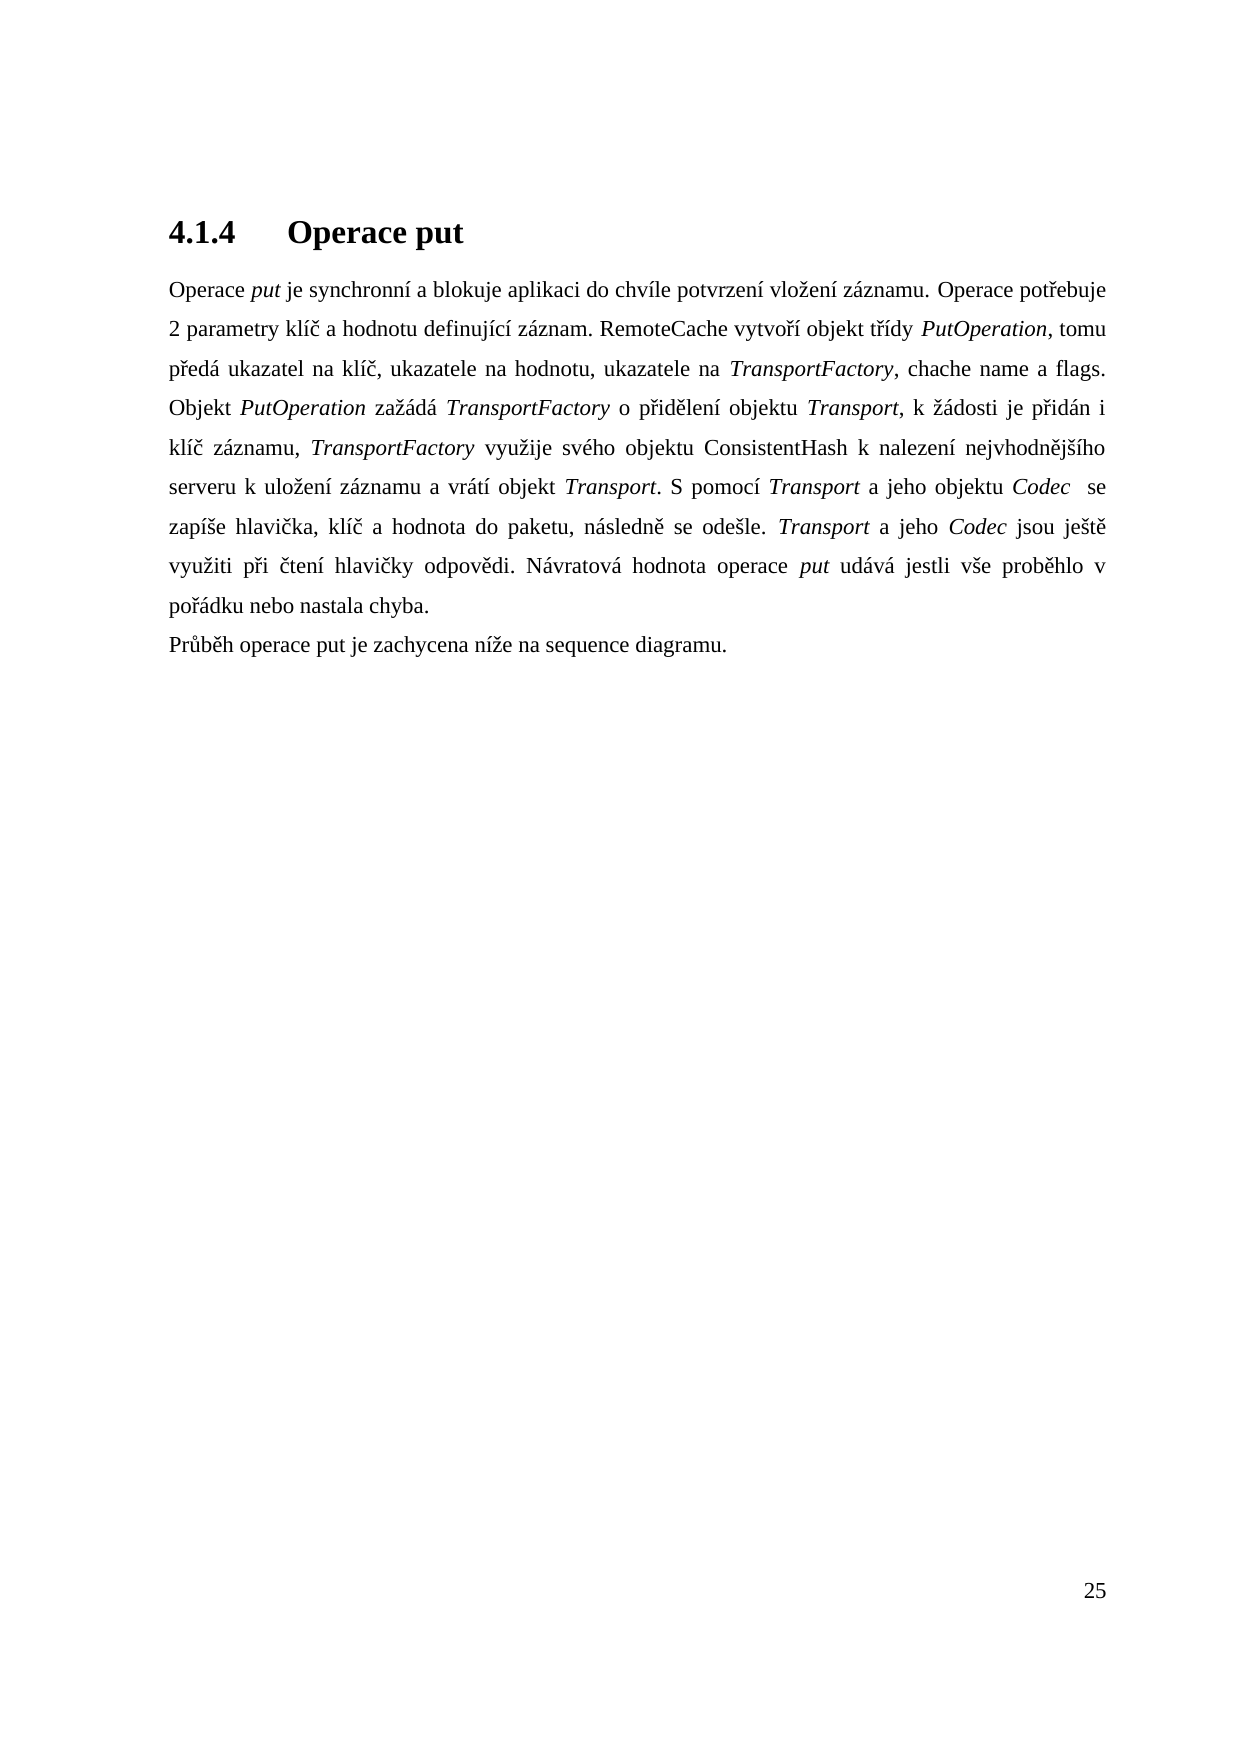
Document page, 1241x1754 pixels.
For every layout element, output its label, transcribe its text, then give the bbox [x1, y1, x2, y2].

text Operace put je synchronní a blokuje aplikaci do chvíle potvrzení vložení záznamu. Operace potřebuje 2 parametry klíč a hodnotu definující záznam. RemoteCache vytvoří objekt třídy PutOperation, tomu předá ukazatel na klíč, ukazatele na hodnotu, ukazatele na TransportFactory, chache name a flags. Objekt PutOperation zažádá TransportFactory o přidělení objektu Transport, k žádosti je přidán i klíč záznamu, TransportFactory využije svého objektu ConsistentHash k nalezení nejvhodnějšího serveru k uložení záznamu a vrátí objekt Transport. S pomocí Transport a jeho objektu Codec se zapíše hlavička, klíč a hodnota do paketu, následně se odešle. Transport a jeho Codec jsou ještě využiti při čtení hlavičky odpovědi. Návratová hodnota operace put udává jestli vše proběhlo v pořádku nebo nastala chyba. [169, 276, 1106, 618]
text Průběh operace put je zachycena níže na sequence diagramu. [169, 631, 1106, 657]
subtitle Operace put [169, 212, 1106, 250]
